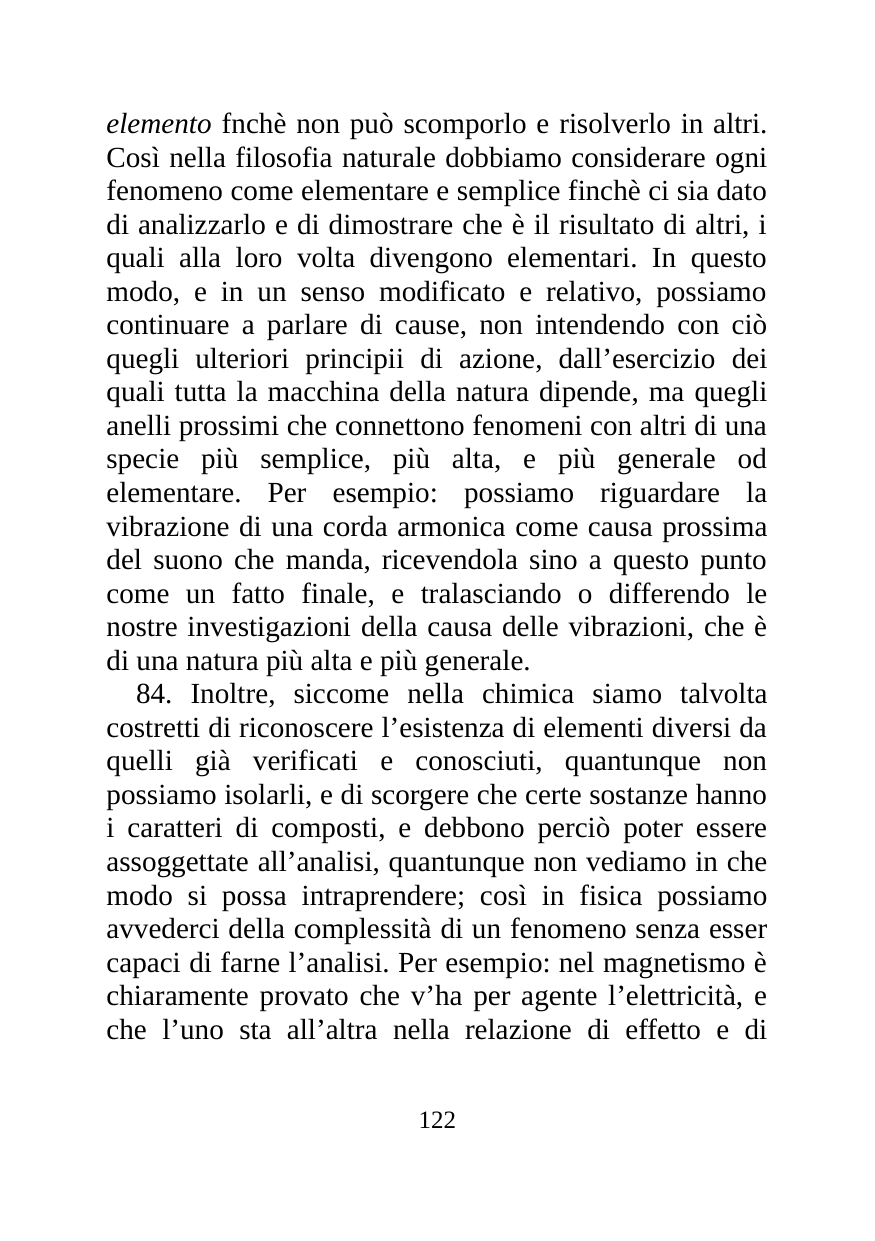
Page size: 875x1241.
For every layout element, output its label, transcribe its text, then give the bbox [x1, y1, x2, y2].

text elemento fnchè non può scomporlo e risolverlo in altri. Così nella filosofia naturale dobbiamo considerare ogni fenomeno come elementare e semplice finchè ci sia dato di analizzarlo e di dimostrare che è il risultato di altri, i quali alla loro volta divengono elementari. In questo modo, e in un senso modificato e relativo, possiamo continuare a parlare di cause, non intendendo con ciò quegli ulteriori principii di azione, dall’esercizio dei quali tutta la macchina della natura dipende, ma quegli anelli prossimi che connettono fenomeni con altri di una specie più semplice, più alta, e più generale od elementare. Per esempio: possiamo riguardare la vibrazione di una corda armonica come causa prossima del suono che manda, ricevendola sino a questo punto come un fatto finale, e tralasciando o differendo le nostre investigazioni della causa delle vibrazioni, che è di una natura più alta e più generale. [106, 106, 768, 676]
text 84. Inoltre, siccome nella chimica siamo talvolta costretti di riconoscere l’esistenza di elementi diversi da quelli già verificati e conosciuti, quantunque non possiamo isolarli, e di scorgere che certe sostanze hanno i caratteri di composti, e debbono perciò poter essere assoggettate all’analisi, quantunque non vediamo in che modo si possa intraprendere; così in fisica possiamo avvederci della complessità di un fenomeno senza esser capaci di farne l’analisi. Per esempio: nel magnetismo è chiaramente provato che v’ha per agente l’elettricità, e che l’uno sta all’altra nella relazione di effetto e di [106, 676, 768, 1045]
